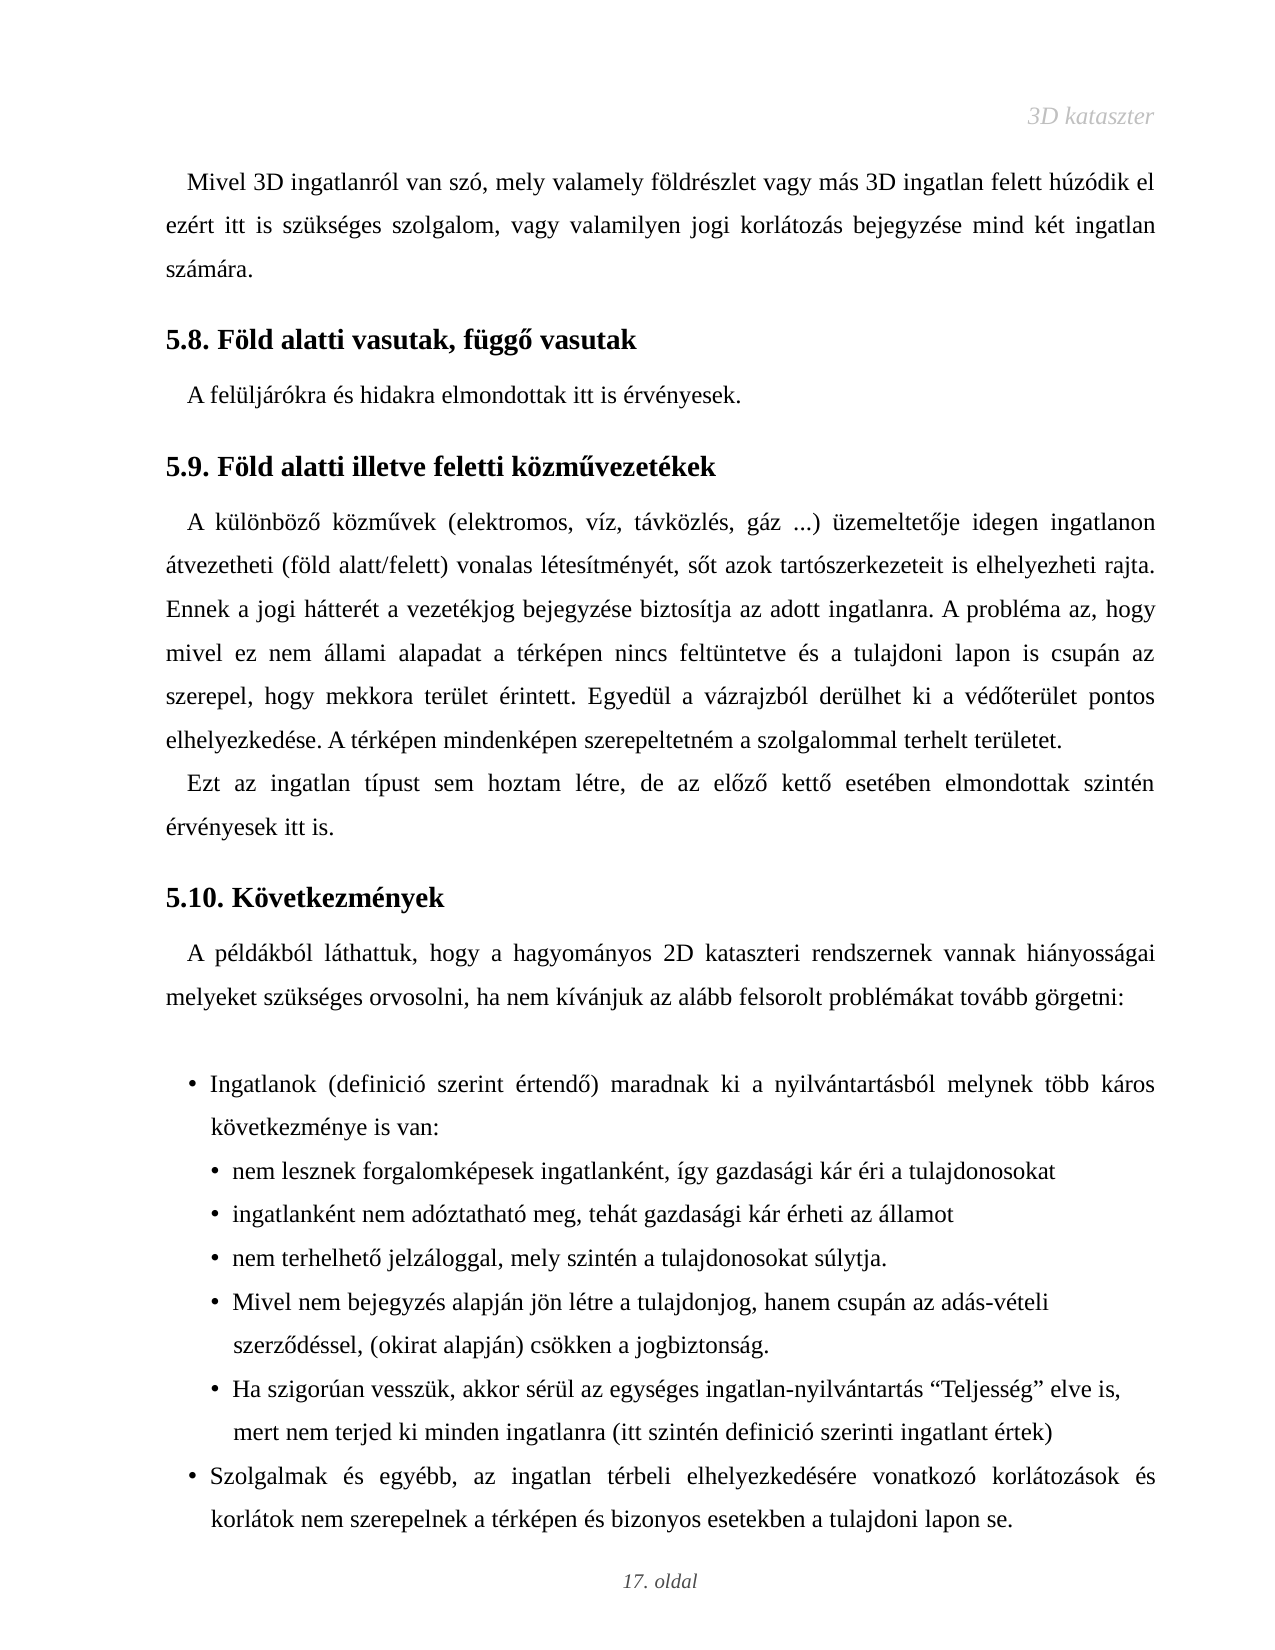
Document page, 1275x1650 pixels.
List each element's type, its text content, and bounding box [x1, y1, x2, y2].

text Ezt az ingatlan típust sem hoztam létre, de az előző kettő esetében elmondottak szintén érvényesek itt is. [166, 768, 1156, 841]
list ingatlanként nem adóztatható meg, tehát gazdasági kár érheti az államot [211, 1199, 1156, 1228]
text A különböző közművek (elektromos, víz, távközlés, gáz ...) üzemeltetője idegen ingatlanon átvezetheti (föld alatt/felett) vonalas létesítményét, sőt azok tartószerkezeteit is elhelyezheti rajta. Ennek a jogi hátterét a vezetékjog bejegyzése biztosítja az adott ingatlanra. A probléma az, hogy mivel ez nem állami alapadat a térképen nincs feltüntetve és a tulajdoni lapon is csupán az szerepel, hogy mekkora terület érintett. Egyedül a vázrajzból derülhet ki a védőterület pontos elhelyezkedése. A térképen mindenképen szerepeltetném a szolgalommal terhelt területet. [166, 507, 1156, 753]
subtitle Föld alatti vasutak, függő vasutak [166, 323, 1156, 356]
list Ingatlanok (definició szerint értendő) maradnak ki a nyilvántartásból melynek több káros következménye is van: [188, 1069, 1156, 1141]
list Szolgalmak és egyébb, az ingatlan térbeli elhelyezkedésére vonatkozó korlátozások és korlátok nem szerepelnek a térképen és bizonyos esetekben a tulajdoni lapon se. [188, 1461, 1156, 1533]
subtitle Következmények [166, 881, 1156, 914]
list Mivel nem bejegyzés alapján jön létre a tulajdonjog, hanem csupán az adás-vételi szerződéssel, (okirat alapján) csökken a jogbiztonság. [211, 1286, 1156, 1359]
subtitle Föld alatti illetve feletti közművezetékek [166, 449, 1156, 483]
list Ha szigorúan vesszük, akkor sérül az egységes ingatlan-nyilvántartás “Teljesség” elve is, mert nem terjed ki minden ingatlanra (itt szintén definició szerinti ingatlant értek) [211, 1373, 1156, 1446]
list nem terhelhető jelzáloggal, mely szintén a tulajdonosokat súlytja. [211, 1243, 1156, 1272]
text Mivel 3D ingatlanról van szó, mely valamely földrészlet vagy más 3D ingatlan felett húzódik el ezért itt is szükséges szolgalom, vagy valamilyen jogi korlátozás bejegyzése mind két ingatlan számára. [166, 167, 1156, 283]
text A felüljárókra és hidakra elmondottak itt is érvényesek. [166, 380, 1156, 409]
text A példákból láthattuk, hogy a hagyományos 2D kataszteri rendszernek vannak hiányosságai melyeket szükséges orvosolni, ha nem kívánjuk az alább felsorolt problémákat tovább görgetni: [166, 938, 1156, 1011]
list nem lesznek forgalomképesek ingatlanként, így gazdasági kár éri a tulajdonosokat [211, 1156, 1156, 1185]
